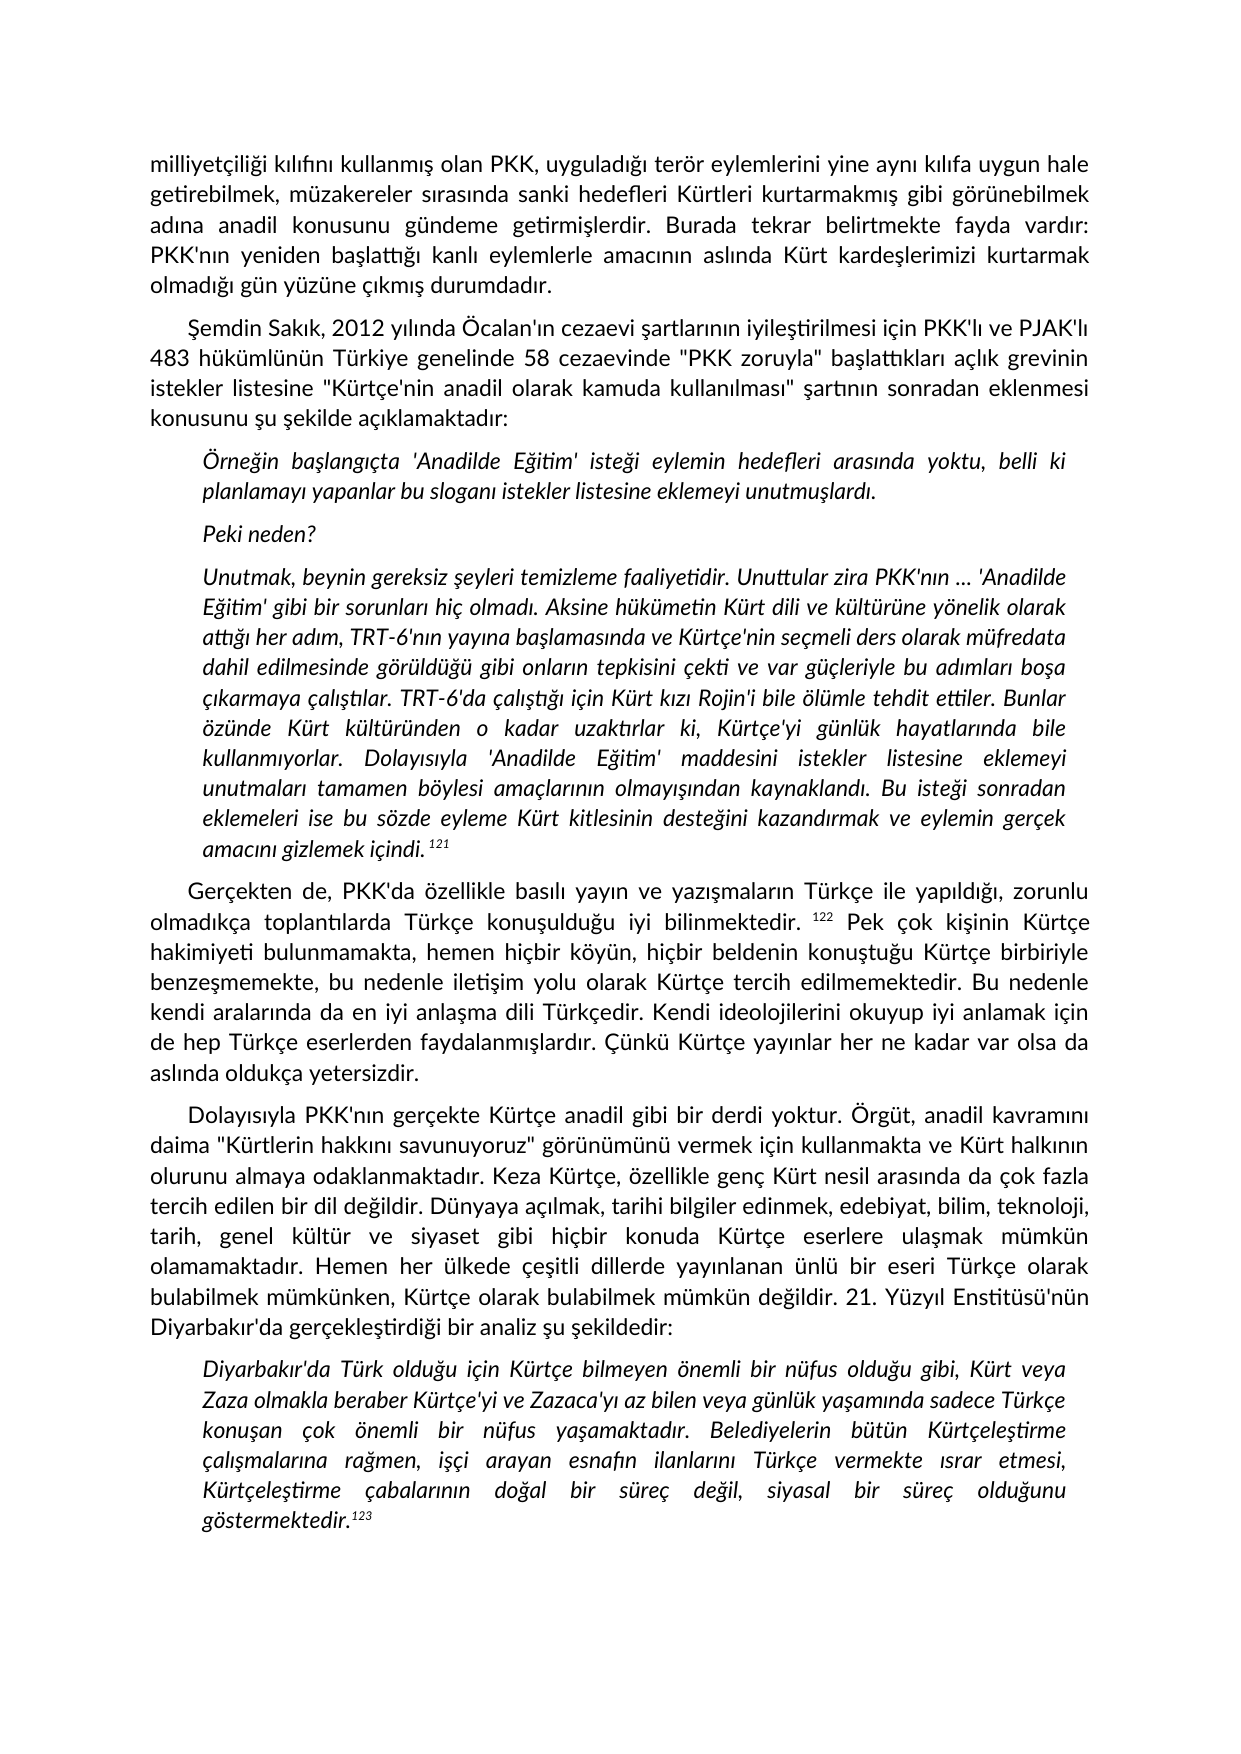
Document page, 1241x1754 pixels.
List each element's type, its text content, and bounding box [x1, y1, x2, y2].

text Şemdin Sakık, 2012 yılında Öcalan'ın cezaevi şartlarının iyileştirilmesi için PKK'lı ve PJAK'lı 483 hükümlünün Türkiye genelinde 58 cezaevinde "PKK zoruyla" başlattıkları açlık grevinin istekler listesine "Kürtçe'nin anadil olarak kamuda kullanılması" şartının sonradan eklenmesi konusunu şu şekilde açıklamaktadır: [150, 313, 1090, 432]
text milliyetçiliği kılıfını kullanmış olan PKK, uyguladığı terör eylemlerini yine aynı kılıfa uygun hale getirebilmek, müzakereler sırasında sanki hedefleri Kürtleri kurtarmakmış gibi görünebilmek adına anadil konusunu gündeme getirmişlerdir. Burada tekrar belirtmekte fayda vardır: PKK'nın yeniden başlattığı kanlı eylemlerle amacının aslında Kürt kardeşlerimizi kurtarmak olmadığı gün yüzüne çıkmış durumdadır. [150, 150, 1090, 298]
text Gerçekten de, PKK'da özellikle basılı yayın ve yazışmaların Türkçe ile yapıldığı, zorunlu olmadıkça toplantılarda Türkçe konuşulduğu iyi bilinmektedir. 122 Pek çok kişinin Kürtçe hakimiyeti bulunmamakta, hemen hiçbir köyün, hiçbir beldenin konuştuğu Kürtçe birbiriyle benzeşmemekte, bu nedenle iletişim yolu olarak Kürtçe tercih edilmemektedir. Bu nedenle kendi aralarında da en iyi anlaşma dili Türkçedir. Kendi ideolojilerini okuyup iyi anlamak için de hep Türkçe eserlerden faydalanmışlardır. Çünkü Kürtçe yayınlar her ne kadar var olsa da aslında oldukça yetersizdir. [150, 877, 1090, 1086]
text Örneğin başlangıçta 'Anadilde Eğitim' isteği eylemin hedefleri arasında yoktu, belli ki planlamayı yapanlar bu sloganı istekler listesine eklemeyi unutmuşlardı. [202, 447, 1068, 504]
text Unutmak, beynin gereksiz şeyleri temizleme faaliyetidir. Unuttular zira PKK'nın ... 'Anadilde Eğitim' gibi bir sorunları hiç olmadı. Aksine hükümetin Kürt dili ve kültürüne yönelik olarak attığı her adım, TRT-6'nın yayına başlamasında ve Kürtçe'nin seçmeli ders olarak müfredata dahil edilmesinde görüldüğü gibi onların tepkisini çekti ve var güçleriyle bu adımları boşa çıkarmaya çalıştılar. TRT-6'da çalıştığı için Kürt kızı Rojin'i bile ölümle tehdit ettiler. Bunlar özünde Kürt kültüründen o kadar uzaktırlar ki, Kürtçe'yi günlük hayatlarında bile kullanmıyorlar. Dolayısıyla 'Anadilde Eğitim' maddesini istekler listesine eklemeyi unutmaları tamamen böylesi amaçlarının olmayışından kaynaklandı. Bu isteği sonradan eklemeleri ise bu sözde eyleme Kürt kitlesinin desteğini kazandırmak ve eylemin gerçek amacını gizlemek içindi. 121 [202, 562, 1068, 862]
text Dolayısıyla PKK'nın gerçekte Kürtçe anadil gibi bir derdi yoktur. Örgüt, anadil kavramını daima "Kürtlerin hakkını savunuyoruz" görünümünü vermek için kullanmakta ve Kürt halkının olurunu almaya odaklanmaktadır. Keza Kürtçe, özellikle genç Kürt nesil arasında da çok fazla tercih edilen bir dil değildir. Dünyaya açılmak, tarihi bilgiler edinmek, edebiyat, bilim, teknoloji, tarih, genel kültür ve siyaset gibi hiçbir konuda Kürtçe eserlere ulaşmak mümkün olamamaktadır. Hemen her ülkede çeşitli dillerde yayınlanan ünlü bir eseri Türkçe olarak bulabilmek mümkünken, Kürtçe olarak bulabilmek mümkün değildir. 21. Yüzyıl Enstitüsü'nün Diyarbakır'da gerçekleştirdiği bir analiz şu şekildedir: [150, 1101, 1090, 1340]
text Peki neden? [202, 520, 1068, 547]
text Diyarbakır'da Türk olduğu için Kürtçe bilmeyen önemli bir nüfus olduğu gibi, Kürt veya Zaza olmakla beraber Kürtçe'yi ve Zazaca'yı az bilen veya günlük yaşamında sadece Türkçe konuşan çok önemli bir nüfus yaşamaktadır. Belediyelerin bütün Kürtçeleştirme çalışmalarına rağmen, işçi arayan esnafın ilanlarını Türkçe vermekte ısrar etmesi, Kürtçeleştirme çabalarının doğal bir süreç değil, siyasal bir süreç olduğunu göstermektedir.123 [202, 1355, 1068, 1534]
